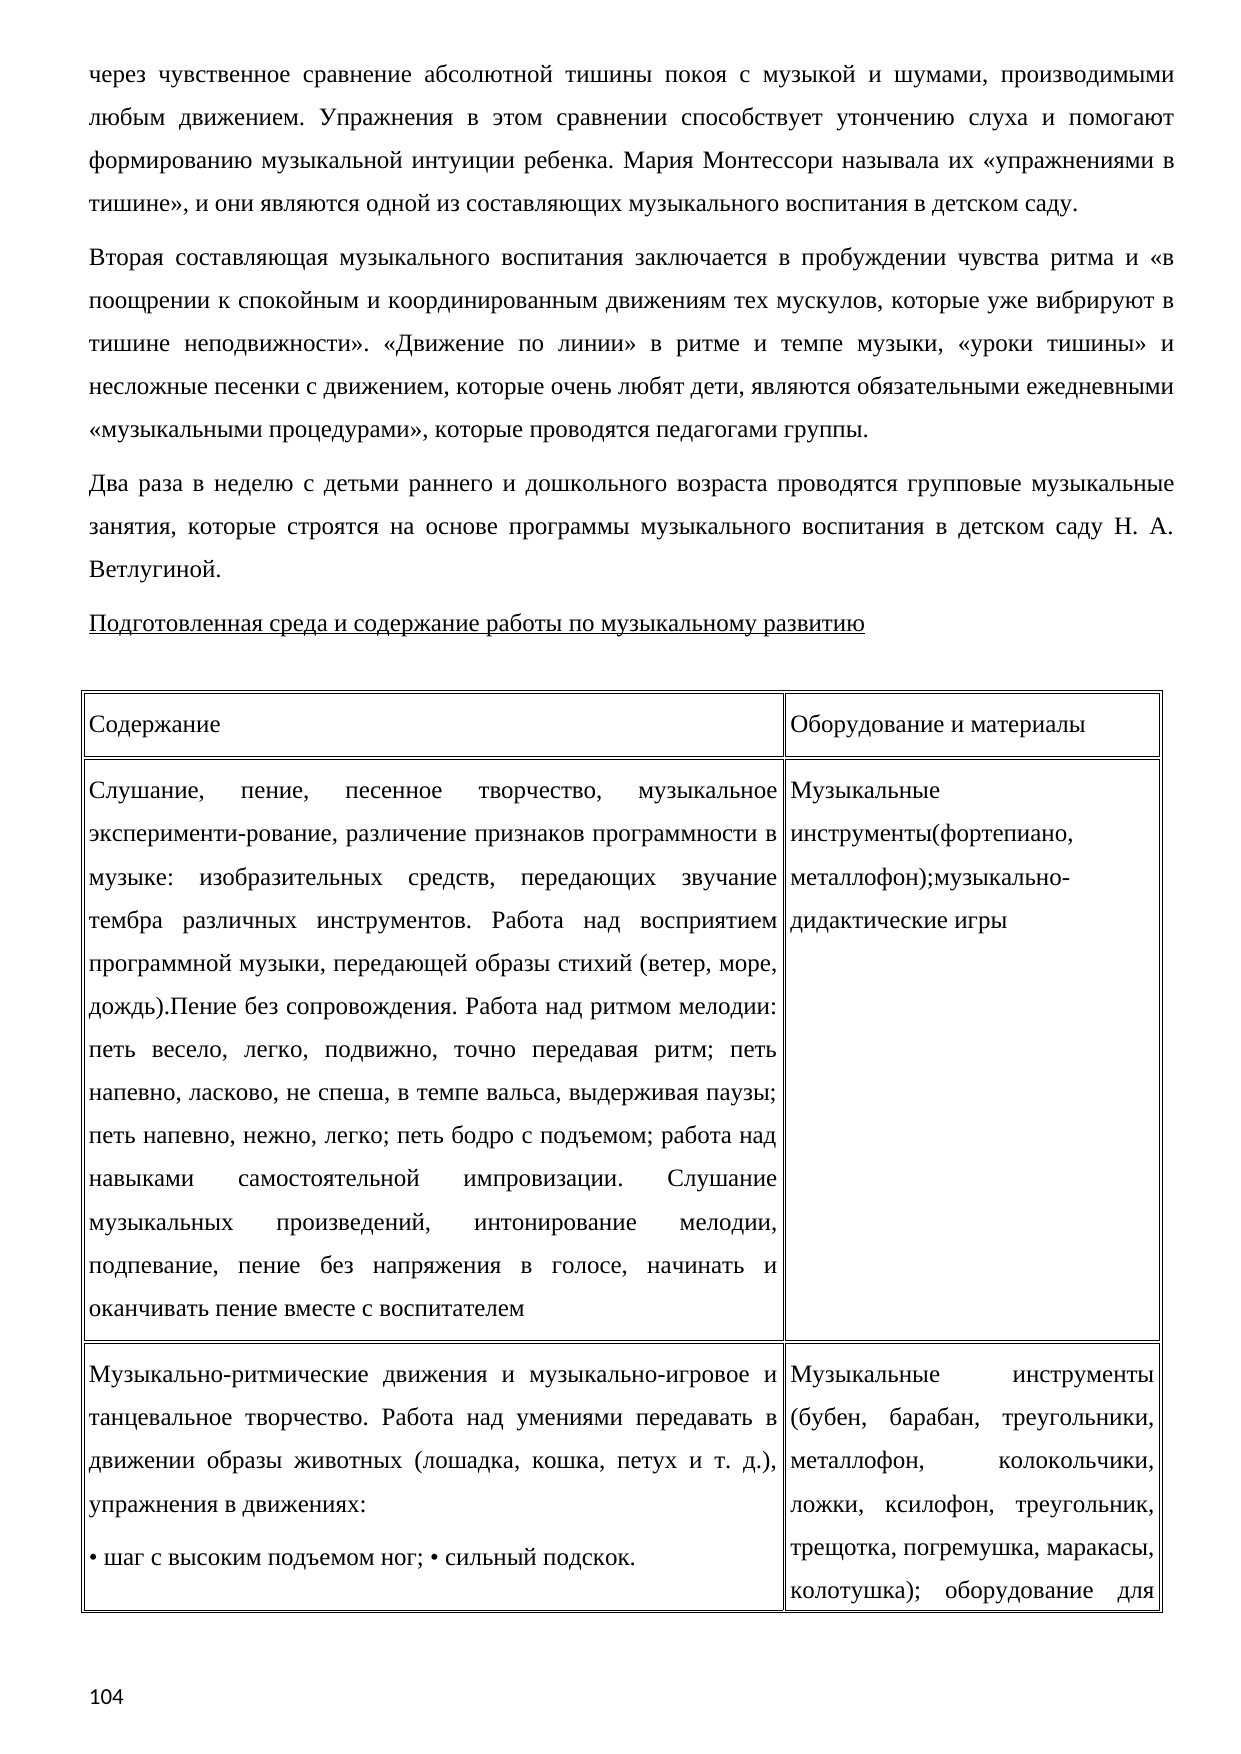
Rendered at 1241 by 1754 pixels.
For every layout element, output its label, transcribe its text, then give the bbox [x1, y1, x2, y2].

text Подготовленная среда и содержание работы по музыкальному развитию [89, 608, 1175, 637]
table_cell Музыкальные инструменты (бубен, барабан, треугольники, металлофон, колокольчики, ложки, ксилофон, треугольник, трещотка, погремушка, маракасы, колотушка); оборудование для [786, 1344, 1159, 1610]
text Вторая составляющая музыкального воспитания заключается в пробуждении чувства ритма и «в поощрении к спокойным и координированным движениям тех мускулов, которые уже вибрируют в тишине неподвижности». «Движение по линии» в ритме и темпе музыки, «уроки тишины» и несложные песенки с движением, которые очень любят дети, являются обязательными ежедневными «музыкальными процедурами», которые проводятся педагогами группы. [89, 242, 1175, 443]
table_cell Слушание, пение, песенное творчество, музыкальное эксперименти-рование, различение признаков программности в музыке: изобразительных средств, передающих звучание тембра различных инструментов. Работа над восприятием программной музыки, передающей образы стихий (ветер, море, дождь).Пение без сопровождения. Работа над ритмом мелодии: петь весело, легко, подвижно, точно передавая ритм; петь напевно, ласково, не спеша, в темпе вальса, выдерживая паузы; петь напевно, нежно, легко; петь бодро с подъемом; работа над навыками самостоятельной импровизации. Слушание музыкальных произведений, интонирование мелодии, подпевание, пение без напряжения в голосе, начинать и оканчивать пение вместе с воспитателем [85, 760, 783, 1340]
table_header Оборудование и материалы [786, 694, 1159, 756]
table_cell Музыкальные инструменты(фортепиано, металлофон);музыкально-дидактические игры [786, 760, 1159, 1340]
text Два раза в неделю с детьми раннего и дошкольного возраста проводятся групповые музыкальные занятия, которые строятся на основе программы музыкального воспитания в детском саду Н. А. Ветлугиной. [89, 468, 1175, 583]
table_header Содержание [85, 694, 783, 756]
text через чувственное сравнение абсолютной тишины покоя с музыкой и шумами, производимыми любым движением. Упражнения в этом сравнении способствует утончению слуха и помогают формированию музыкальной интуиции ребенка. Мария Монтессори называла их «упражнениями в тишине», и они являются одной из составляющих музыкального воспитания в детском саду. [89, 59, 1175, 217]
table_cell Музыкально-ритмические движения и музыкально-игровое и танцевальное творчество. Работа над умениями передавать в движении образы животных (лошадка, кошка, петух и т. д.), упражнения в движениях: • шаг с высоким подъемом ног; • сильный подскок. [85, 1344, 783, 1610]
